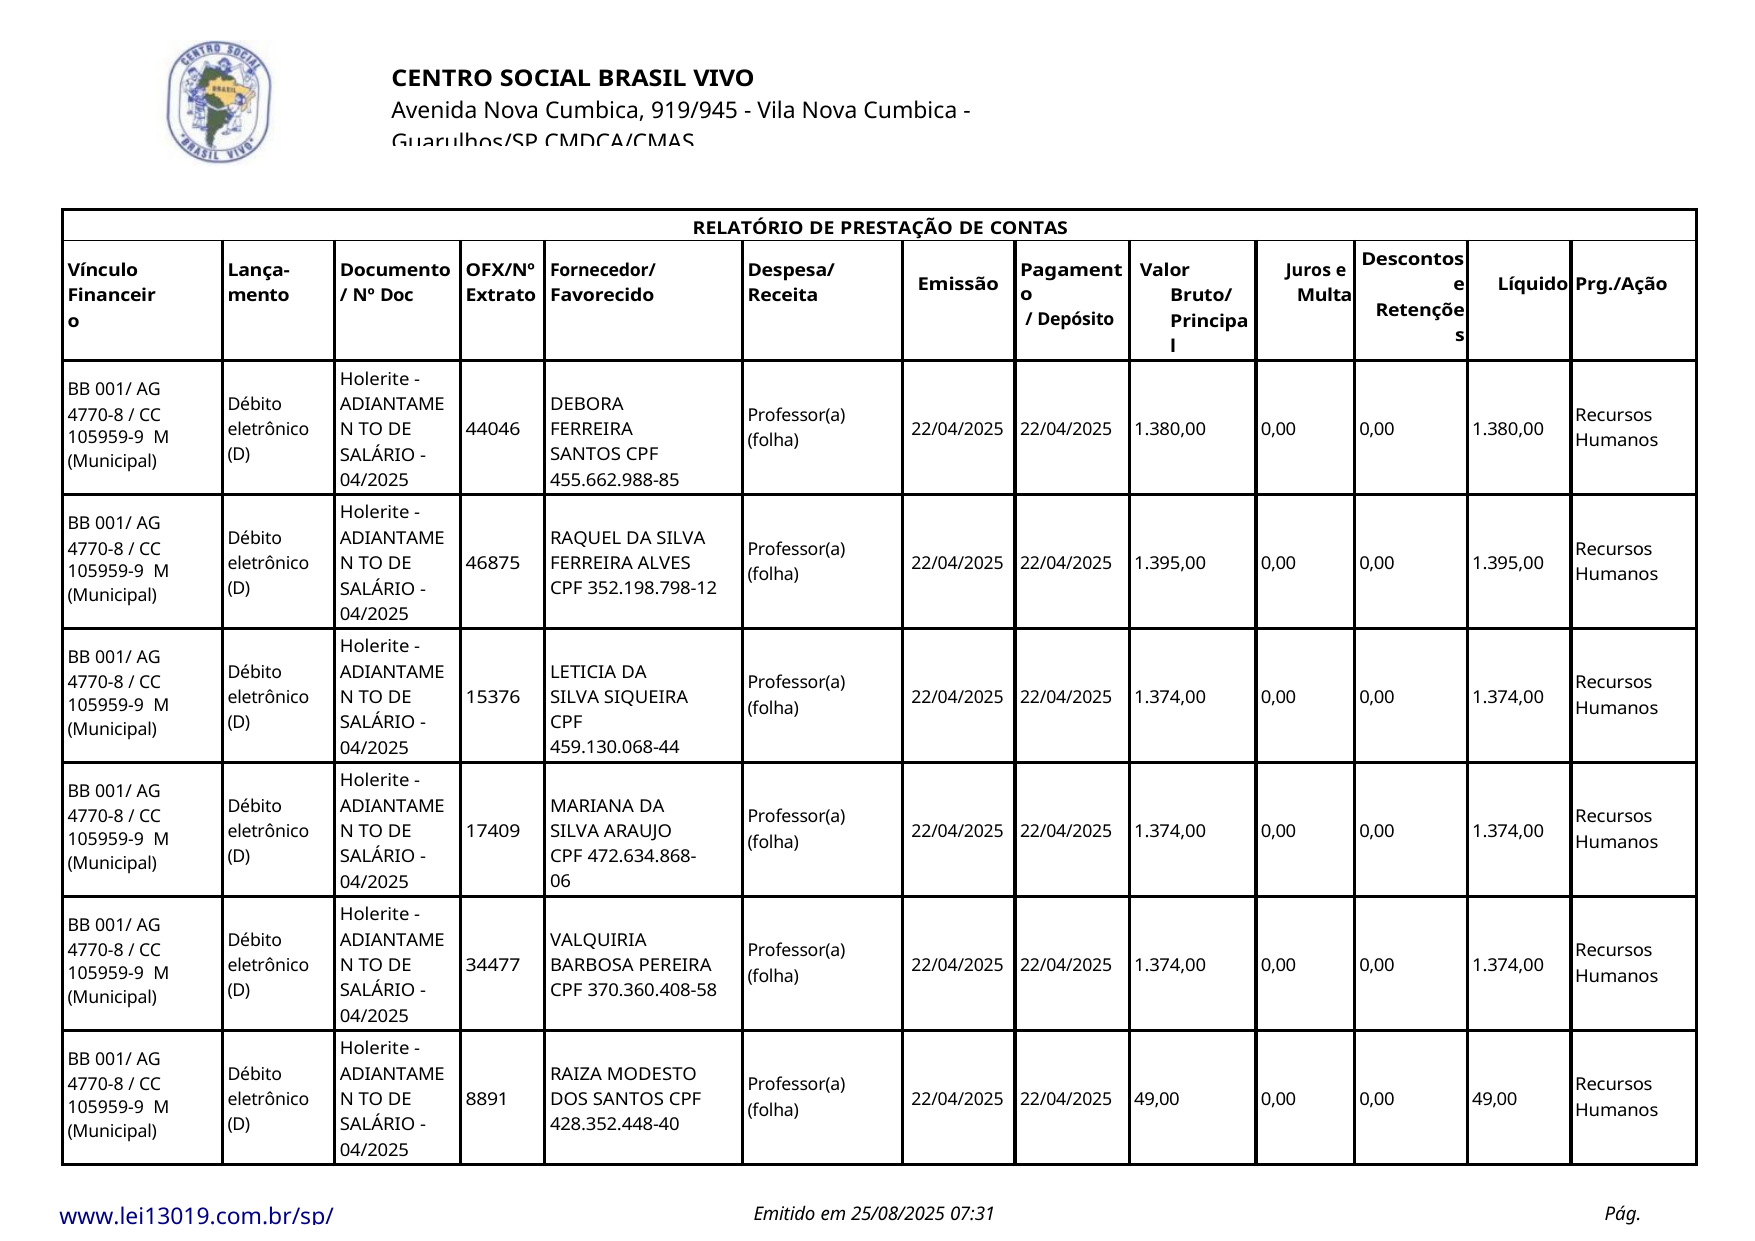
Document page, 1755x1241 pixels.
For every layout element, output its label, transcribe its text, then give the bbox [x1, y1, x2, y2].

table_cell 0,00 [1258, 764, 1353, 894]
table_cell 0,00 [1258, 362, 1353, 493]
table_cell 22/04/2025 [904, 496, 1013, 627]
table_cell Juros e Multa [1258, 241, 1353, 359]
table_cell DEBORA FERREIRA SANTOS CPF 455.662.988-85 [546, 362, 741, 493]
table_cell 1.395,00 [1469, 496, 1569, 627]
table_cell Holerite - ADIANTAMEN TO DE SALÁRIO - 04/2025 [336, 630, 459, 761]
table_cell 17409 [462, 764, 543, 894]
table_cell 22/04/2025 [904, 764, 1013, 894]
table_cell Recursos Humanos [1573, 630, 1695, 761]
table_cell 44046 [462, 362, 543, 493]
table_cell 49,00 [1131, 1032, 1254, 1162]
table_cell 0,00 [1258, 496, 1353, 627]
table_header RELATÓRIO DE PRESTAÇÃO DE CONTAS [64, 211, 1695, 239]
table_cell Documento / Nº Doc [336, 241, 459, 359]
table_cell 0,00 [1356, 1032, 1466, 1162]
table_cell Professor(a) (folha) [744, 496, 901, 627]
table_cell 49,00 [1469, 1032, 1569, 1162]
table_cell Débito eletrônico (D) [224, 630, 333, 761]
table_cell Débito eletrônico (D) [224, 764, 333, 894]
table_cell Professor(a) (folha) [744, 1032, 901, 1162]
table_cell 1.374,00 [1469, 630, 1569, 761]
table_cell 0,00 [1258, 630, 1353, 761]
table_cell 22/04/2025 [1017, 1032, 1128, 1162]
table_cell Holerite - ADIANTAMEN TO DE SALÁRIO - 04/2025 [336, 362, 459, 493]
table_cell Débito eletrônico (D) [224, 898, 333, 1028]
table_cell RAQUEL DA SILVA FERREIRA ALVES CPF 352.198.798-12 [546, 496, 741, 627]
table_cell 0,00 [1356, 898, 1466, 1028]
table_cell Holerite - ADIANTAMEN TO DE SALÁRIO - 04/2025 [336, 496, 459, 627]
table_cell Recursos Humanos [1573, 1032, 1695, 1162]
table_cell Recursos Humanos [1573, 362, 1695, 493]
table_cell 1.374,00 [1131, 630, 1254, 761]
table_cell Débito eletrônico (D) [224, 496, 333, 627]
table_cell BB 001/ AG 4770-8 / CC 105959-9 M (Municipal) [64, 898, 221, 1028]
table_cell Professor(a) (folha) [744, 362, 901, 493]
table_cell Recursos Humanos [1573, 764, 1695, 894]
table_cell Emissão [904, 241, 1013, 359]
table_cell Holerite - ADIANTAMEN TO DE SALÁRIO - 04/2025 [336, 898, 459, 1028]
table_cell Descontos e Retenções [1356, 241, 1466, 359]
table_cell 1.395,00 [1131, 496, 1254, 627]
table_cell Líquido [1469, 241, 1569, 359]
table_cell 22/04/2025 [904, 898, 1013, 1028]
table_cell Professor(a) (folha) [744, 764, 901, 894]
table_cell BB 001/ AG 4770-8 / CC 105959-9 M (Municipal) [64, 362, 221, 493]
table_cell 1.374,00 [1131, 898, 1254, 1028]
table_cell 8891 [462, 1032, 543, 1162]
table_cell 1.380,00 [1131, 362, 1254, 493]
table_cell BB 001/ AG 4770-8 / CC 105959-9 M (Municipal) [64, 1032, 221, 1162]
table_cell Recursos Humanos [1573, 496, 1695, 627]
table_cell 22/04/2025 [1017, 898, 1128, 1028]
table_cell BB 001/ AG 4770-8 / CC 105959-9 M (Municipal) [64, 496, 221, 627]
table_cell 22/04/2025 [1017, 362, 1128, 493]
table_cell VALQUIRIA BARBOSA PEREIRA CPF 370.360.408-58 [546, 898, 741, 1028]
table_cell 0,00 [1258, 1032, 1353, 1162]
table_cell Despesa/ Receita [744, 241, 901, 359]
table_cell LETICIA DA SILVA SIQUEIRA CPF 459.130.068-44 [546, 630, 741, 761]
table_cell Débito eletrônico (D) [224, 362, 333, 493]
table_cell BB 001/ AG 4770-8 / CC 105959-9 M (Municipal) [64, 630, 221, 761]
table_cell Prg./Ação [1573, 241, 1695, 359]
table_cell 0,00 [1356, 362, 1466, 493]
table_cell Recursos Humanos [1573, 898, 1695, 1028]
table_cell OFX/Nº Extrato [462, 241, 543, 359]
table_cell 22/04/2025 [904, 362, 1013, 493]
table_cell Pagamento / Depósito [1017, 241, 1128, 359]
table_cell Professor(a) (folha) [744, 898, 901, 1028]
table_cell Débito eletrônico (D) [224, 1032, 333, 1162]
table_cell 1.374,00 [1469, 764, 1569, 894]
table_cell 0,00 [1356, 764, 1466, 894]
table_cell MARIANA DA SILVA ARAUJO CPF 472.634.868-06 [546, 764, 741, 894]
table_cell 1.374,00 [1131, 764, 1254, 894]
table_cell Fornecedor/ Favorecido [546, 241, 741, 359]
table_cell Vínculo Financeiro [64, 241, 221, 359]
table_cell Valor Bruto/ Principal [1131, 241, 1254, 359]
table_cell 46875 [462, 496, 543, 627]
table_cell Holerite - ADIANTAMEN TO DE SALÁRIO - 04/2025 [336, 764, 459, 894]
table_cell Professor(a) (folha) [744, 630, 901, 761]
table_cell 34477 [462, 898, 543, 1028]
table_cell 0,00 [1258, 898, 1353, 1028]
table_cell 1.380,00 [1469, 362, 1569, 493]
table_cell Holerite - ADIANTAMEN TO DE SALÁRIO - 04/2025 [336, 1032, 459, 1162]
table_cell 22/04/2025 [1017, 630, 1128, 761]
table_cell 0,00 [1356, 496, 1466, 627]
table_cell 22/04/2025 [904, 1032, 1013, 1162]
table_cell 22/04/2025 [904, 630, 1013, 761]
table_cell RAIZA MODESTO DOS SANTOS CPF 428.352.448-40 [546, 1032, 741, 1162]
table_cell BB 001/ AG 4770-8 / CC 105959-9 M (Municipal) [64, 764, 221, 894]
table_cell 15376 [462, 630, 543, 761]
table_cell 1.374,00 [1469, 898, 1569, 1028]
table_cell Lança- mento [224, 241, 333, 359]
table_cell 0,00 [1356, 630, 1466, 761]
table_cell 22/04/2025 [1017, 496, 1128, 627]
table_cell 22/04/2025 [1017, 764, 1128, 894]
